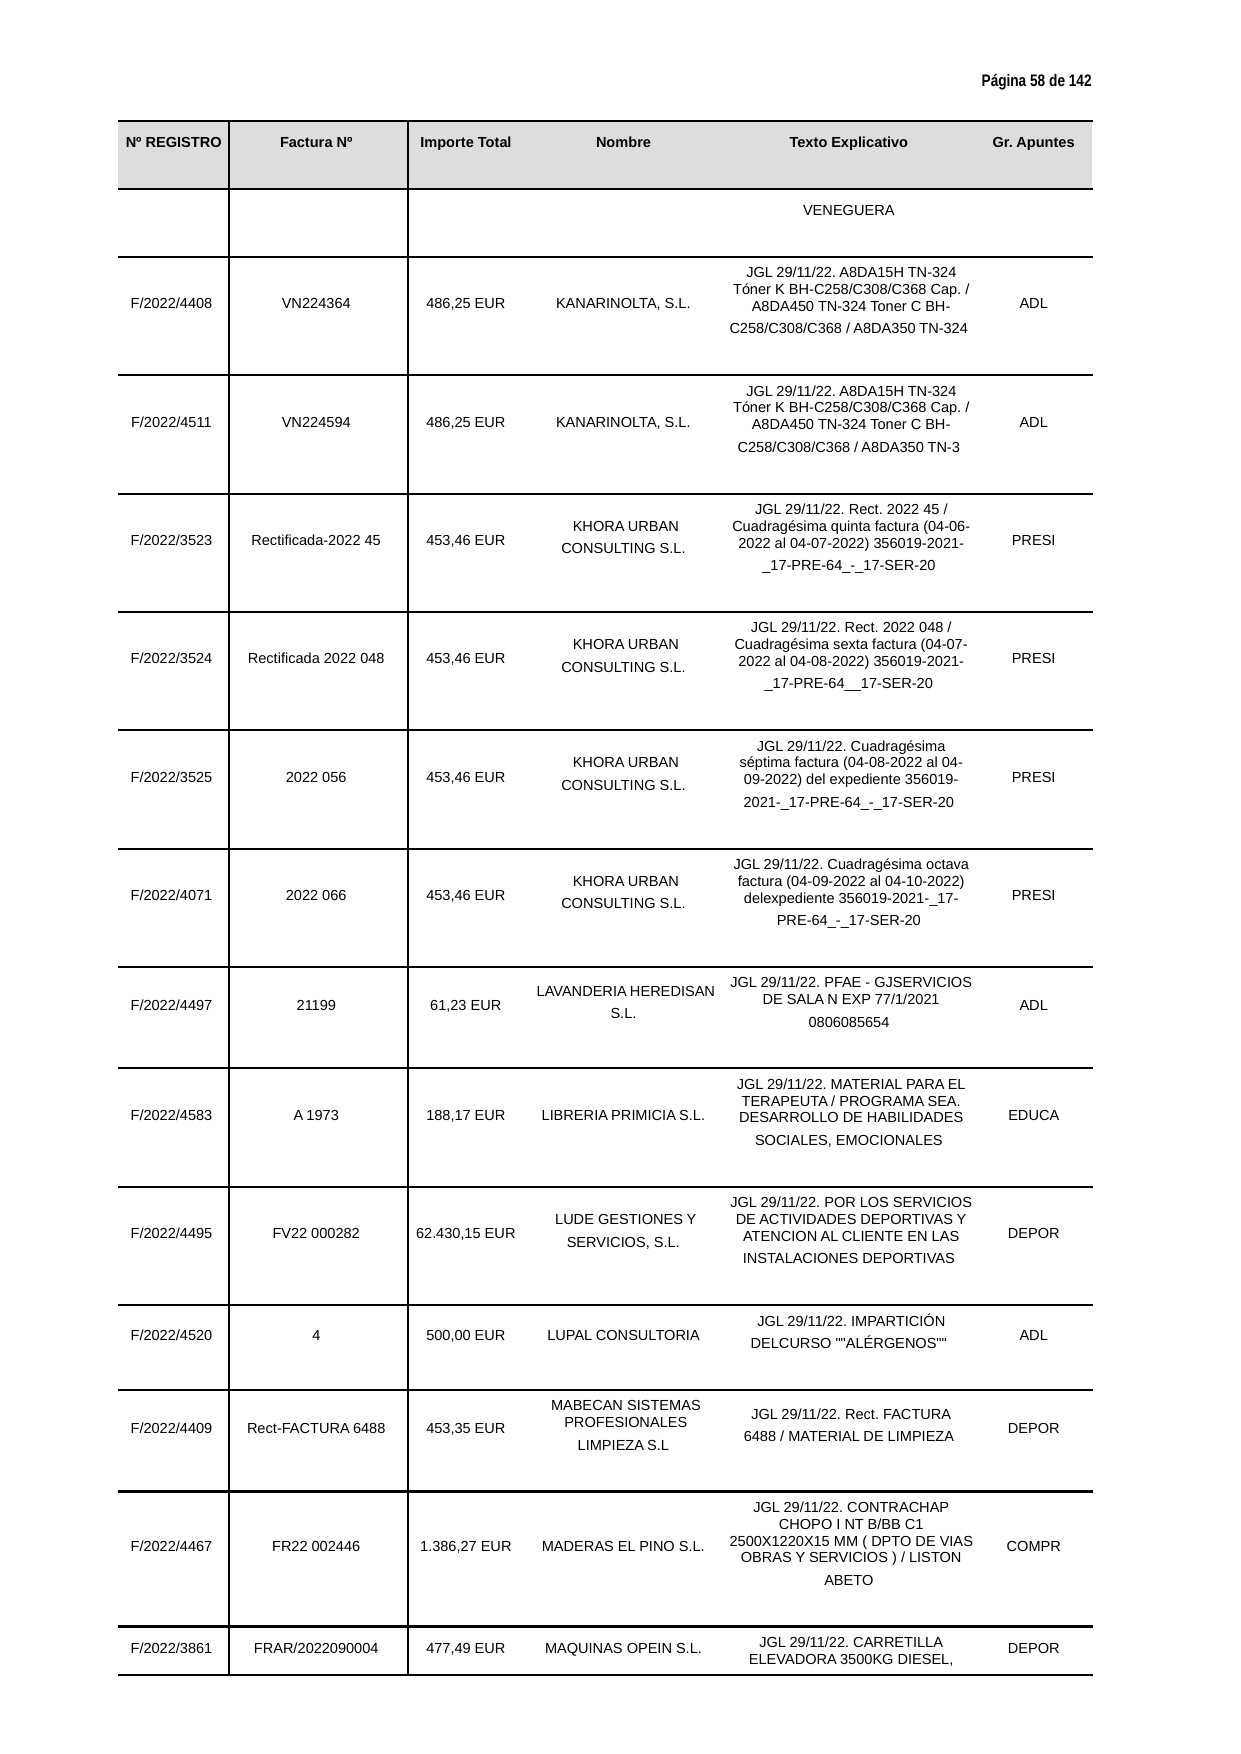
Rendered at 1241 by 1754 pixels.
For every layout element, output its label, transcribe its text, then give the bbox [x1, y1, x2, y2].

table_cell [979, 190, 1092, 256]
table_cell COMPR [979, 1493, 1092, 1625]
table_cell PRESI [979, 850, 1092, 966]
table_cell 188,17 EUR [409, 1069, 528, 1186]
table_cell ADL [979, 1306, 1092, 1389]
table_header Texto Explicativo [723, 122, 979, 188]
table_cell PRESI [979, 495, 1092, 611]
table_cell 61,23 EUR [409, 968, 528, 1067]
table_cell 453,35 EUR [409, 1391, 528, 1490]
table_cell 486,25 EUR [409, 258, 528, 374]
table_cell VN224594 [230, 376, 407, 492]
table_cell 477,49 EUR [409, 1628, 528, 1673]
table_cell ADL [979, 258, 1092, 374]
table_cell 1.386,27 EUR [409, 1493, 528, 1625]
table_cell LIBRERIA PRIMICIA S.L. [528, 1069, 723, 1186]
table_cell JGL 29/11/22. CONTRACHAP CHOPO I NT B/BB C1 2500X1220X15 MM ( DPTO DE VIAS OBRAS Y SERVICIOS ) / LISTON ABETO [723, 1493, 979, 1625]
table_cell F/2022/4071 [118, 850, 228, 966]
table_cell JGL 29/11/22. MATERIAL PARA EL TERAPEUTA / PROGRAMA SEA. DESARROLLO DE HABILIDADES SOCIALES, EMOCIONALES [723, 1069, 979, 1186]
table_cell VENEGUERA [723, 190, 979, 256]
table_cell 500,00 EUR [409, 1306, 528, 1389]
table_cell Rect-FACTURA 6488 [230, 1391, 407, 1490]
table_cell FV22 000282 [230, 1188, 407, 1304]
table_cell DEPOR [979, 1188, 1092, 1304]
table_cell 2022 066 [230, 850, 407, 966]
table_cell KHORA URBAN CONSULTING S.L. [528, 613, 723, 729]
table_cell F/2022/4520 [118, 1306, 228, 1389]
table_cell JGL 29/11/22. Cuadragésima séptima factura (04-08-2022 al 04-09-2022) del expediente 356019-2021-_17-PRE-64_-_17-SER-20 [723, 731, 979, 847]
table_cell LUDE GESTIONES Y SERVICIOS, S.L. [528, 1188, 723, 1304]
table_cell JGL 29/11/22. IMPARTICIÓN DELCURSO ""ALÉRGENOS"" [723, 1306, 979, 1389]
table_cell F/2022/4409 [118, 1391, 228, 1490]
table_cell VN224364 [230, 258, 407, 374]
table_cell ADL [979, 968, 1092, 1067]
table_cell [409, 190, 528, 256]
table_cell DEPOR [979, 1391, 1092, 1490]
table_cell Rectificada-2022 45 [230, 495, 407, 611]
table_cell PRESI [979, 731, 1092, 847]
table_cell PRESI [979, 613, 1092, 729]
table_header Gr. Apuntes [979, 122, 1092, 188]
table_cell FRAR/2022090004 [230, 1628, 407, 1673]
table_cell 453,46 EUR [409, 850, 528, 966]
table_cell F/2022/3861 [118, 1628, 228, 1673]
table_cell KHORA URBAN CONSULTING S.L. [528, 495, 723, 611]
table_cell JGL 29/11/22. A8DA15H TN-324 Tóner K BH-C258/C308/C368 Cap. / A8DA450 TN-324 Toner C BH-C258/C308/C368 / A8DA350 TN-324 [723, 258, 979, 374]
table_cell ADL [979, 376, 1092, 492]
table_cell JGL 29/11/22. Rect. 2022 45 / Cuadragésima quinta factura (04-06-2022 al 04-07-2022) 356019-2021-_17-PRE-64_-_17-SER-20 [723, 495, 979, 611]
table_cell JGL 29/11/22. Rect. FACTURA 6488 / MATERIAL DE LIMPIEZA [723, 1391, 979, 1490]
table_cell JGL 29/11/22. PFAE - GJSERVICIOS DE SALA N EXP 77/1/2021 0806085654 [723, 968, 979, 1067]
table_cell Rectificada 2022 048 [230, 613, 407, 729]
table_header Nombre [528, 122, 723, 188]
table_cell 453,46 EUR [409, 613, 528, 729]
table_cell EDUCA [979, 1069, 1092, 1186]
table_cell KANARINOLTA, S.L. [528, 258, 723, 374]
table_header Factura Nº [230, 122, 407, 188]
table_cell MABECAN SISTEMAS PROFESIONALES LIMPIEZA S.L [528, 1391, 723, 1490]
table_header Importe Total [409, 122, 528, 188]
table_cell A 1973 [230, 1069, 407, 1186]
table_cell JGL 29/11/22. CARRETILLA ELEVADORA 3500KG DIESEL, [723, 1628, 979, 1673]
table_cell F/2022/4495 [118, 1188, 228, 1304]
table_cell F/2022/4511 [118, 376, 228, 492]
table_cell F/2022/4497 [118, 968, 228, 1067]
table_cell JGL 29/11/22. Rect. 2022 048 / Cuadragésima sexta factura (04-07-2022 al 04-08-2022) 356019-2021-_17-PRE-64__17-SER-20 [723, 613, 979, 729]
table_cell [118, 190, 228, 256]
table_cell FR22 002446 [230, 1493, 407, 1625]
table_cell LAVANDERIA HEREDISAN S.L. [528, 968, 723, 1067]
table_cell JGL 29/11/22. POR LOS SERVICIOS DE ACTIVIDADES DEPORTIVAS Y ATENCION AL CLIENTE EN LAS INSTALACIONES DEPORTIVAS [723, 1188, 979, 1304]
table_cell 2022 056 [230, 731, 407, 847]
table_cell F/2022/4467 [118, 1493, 228, 1625]
table_cell KHORA URBAN CONSULTING S.L. [528, 731, 723, 847]
table_cell 486,25 EUR [409, 376, 528, 492]
table_cell DEPOR [979, 1628, 1092, 1673]
table_cell 4 [230, 1306, 407, 1389]
table_cell 21199 [230, 968, 407, 1067]
table_cell JGL 29/11/22. A8DA15H TN-324 Tóner K BH-C258/C308/C368 Cap. / A8DA450 TN-324 Toner C BH-C258/C308/C368 / A8DA350 TN-3 [723, 376, 979, 492]
table_cell KANARINOLTA, S.L. [528, 376, 723, 492]
table_cell LUPAL CONSULTORIA [528, 1306, 723, 1389]
table_cell MADERAS EL PINO S.L. [528, 1493, 723, 1625]
table_cell [230, 190, 407, 256]
table_cell F/2022/4408 [118, 258, 228, 374]
table_cell F/2022/3524 [118, 613, 228, 729]
table_cell MAQUINAS OPEIN S.L. [528, 1628, 723, 1673]
table_cell 62.430,15 EUR [409, 1188, 528, 1304]
table_cell KHORA URBAN CONSULTING S.L. [528, 850, 723, 966]
table_cell F/2022/4583 [118, 1069, 228, 1186]
table_cell 453,46 EUR [409, 495, 528, 611]
table_header Nº REGISTRO [118, 122, 228, 188]
table_cell F/2022/3523 [118, 495, 228, 611]
table_cell JGL 29/11/22. Cuadragésima octava factura (04-09-2022 al 04-10-2022) delexpediente 356019-2021-_17-PRE-64_-_17-SER-20 [723, 850, 979, 966]
table_cell 453,46 EUR [409, 731, 528, 847]
table_cell F/2022/3525 [118, 731, 228, 847]
table_cell [528, 190, 723, 256]
